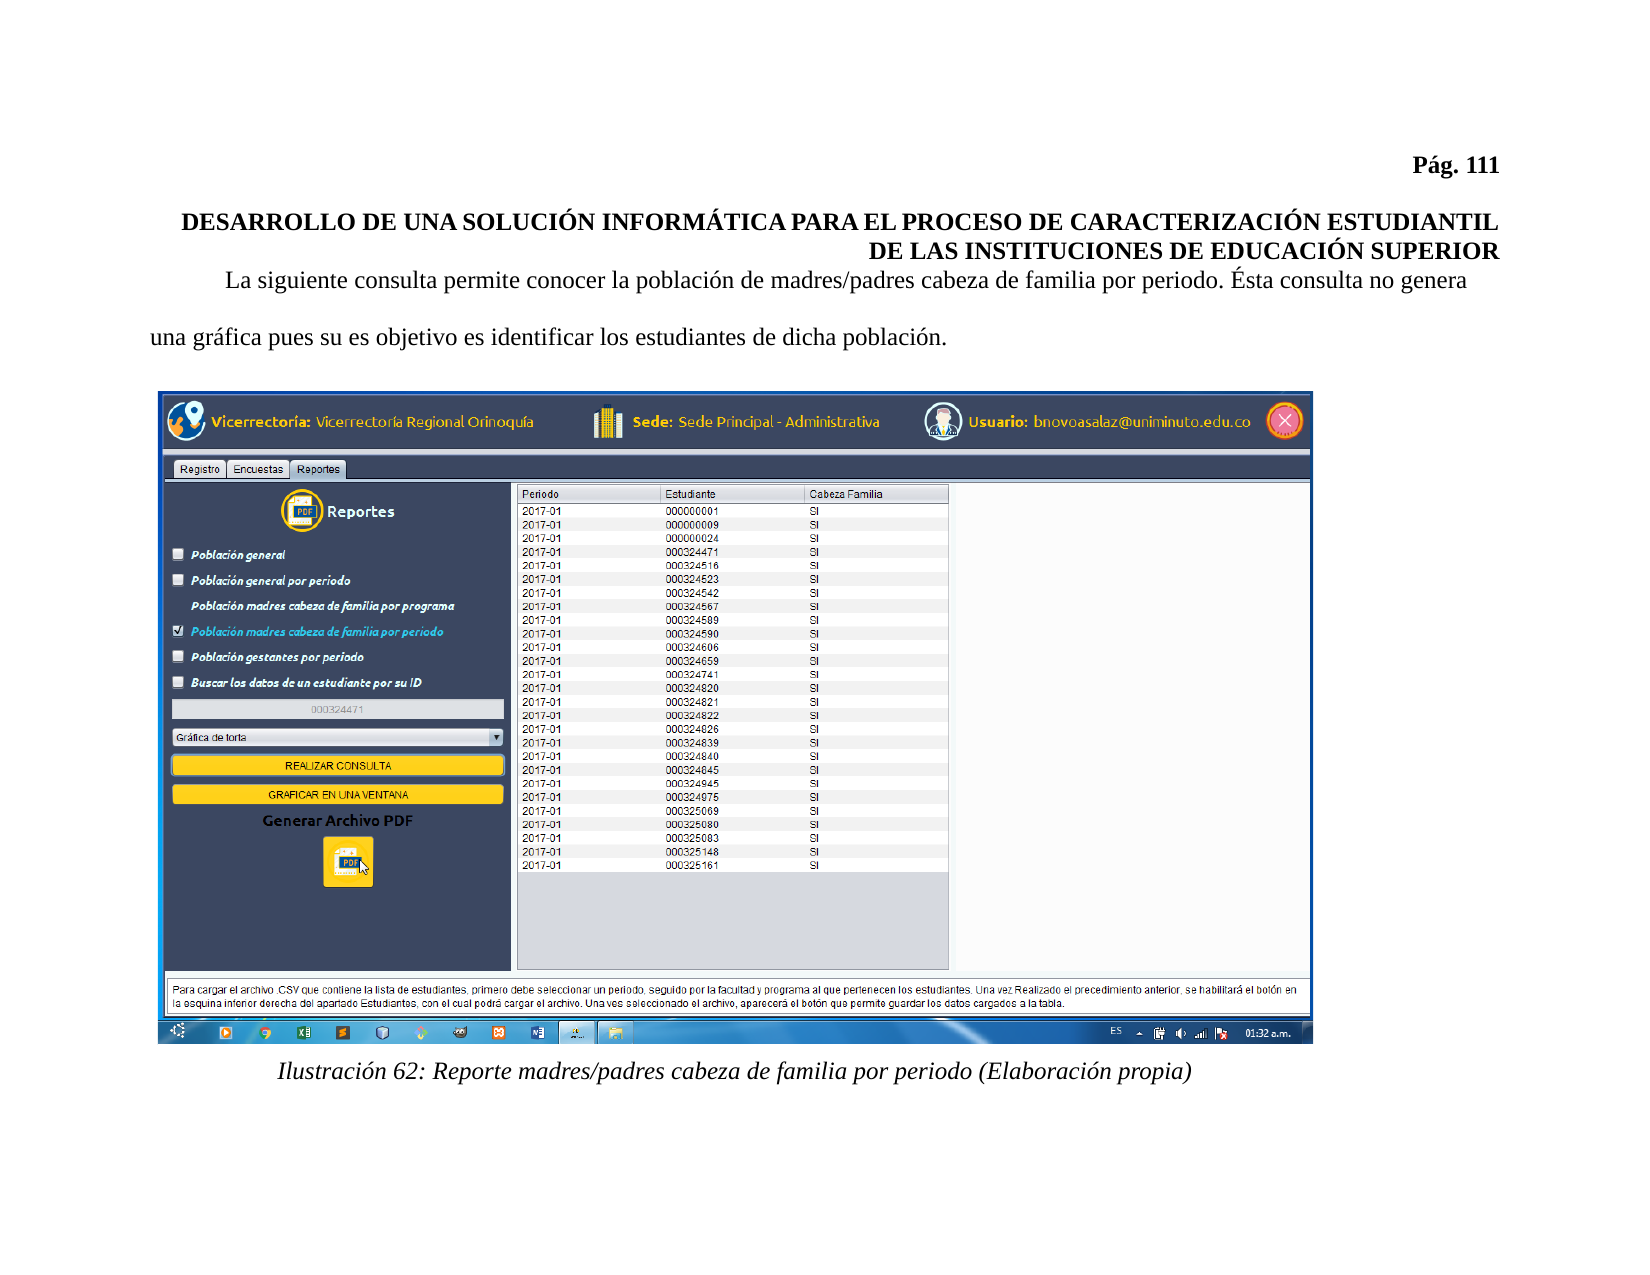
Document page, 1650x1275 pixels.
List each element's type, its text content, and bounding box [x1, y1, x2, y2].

text Ilustración 62: Reporte madres/padres cabeza de familia por periodo (Elaboración propia) [158, 1056, 1314, 1085]
picture [157, 391, 1314, 1045]
text La siguiente consulta permite conocer la población de madres/padres cabeza de familia por periodo. Ésta consulta no genera una gráfica pues su es objetivo es identificar los estudiantes de dicha población. [150, 265, 1500, 351]
